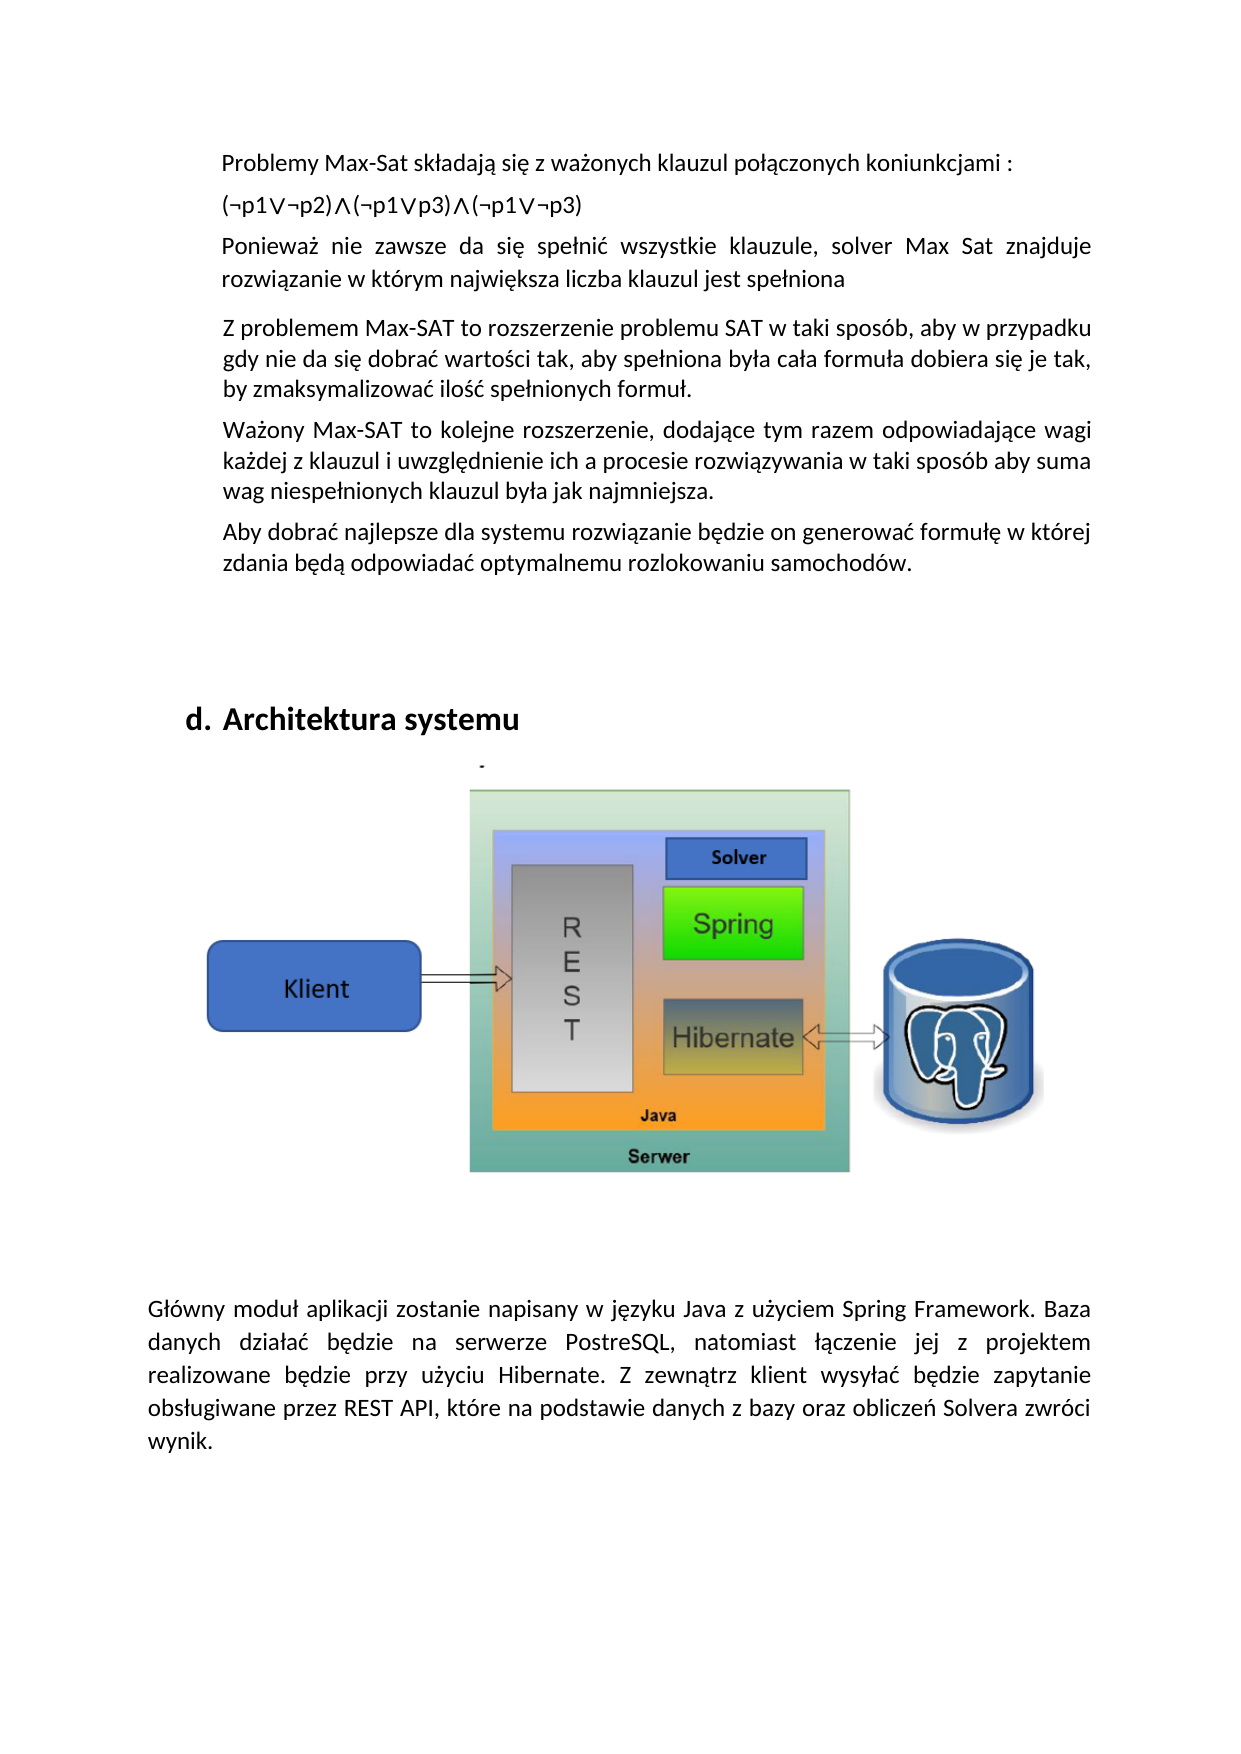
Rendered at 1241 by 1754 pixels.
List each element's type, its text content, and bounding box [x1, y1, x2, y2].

text (¬p1∨¬p2)∧(¬p1∨p3)∧(¬p1∨¬p3) [148, 188, 1093, 219]
text Ważony Max-SAT to kolejne rozszerzenie, dodające tym razem odpowiadające wagi każdej z klauzul i uwzględnienie ich a procesie rozwiązywania w taki sposób aby suma wag niespełnionych klauzul była jak najmniejsza. [223, 414, 1093, 506]
subtitle Architektura systemu [185, 698, 1093, 738]
text Problemy Max-Sat składają się z ważonych klauzul połączonych koniunkcjami : [148, 148, 1093, 178]
text Ponieważ nie zawsze da się spełnić wszystkie klauzule, solver Max Sat znajduje rozwiązanie w którym największa liczba klauzul jest spełniona [221, 230, 1093, 293]
text Z problemem Max-SAT to rozszerzenie problemu SAT w taki sposób, aby w przypadku gdy nie da się dobrać wartości tak, aby spełniona była cała formuła dobiera się je tak, by zmaksymalizować ilość spełnionych formuł. [223, 312, 1093, 404]
text Aby dobrać najlepsze dla systemu rozwiązanie będzie on generować formułę w której zdania będą odpowiadać optymalnemu rozlokowaniu samochodów. [223, 516, 1093, 577]
text Główny moduł aplikacji zostanie napisany w języku Java z użyciem Spring Framework. Baza danych działać będzie na serwerze PostreSQL, natomiast łączenie jej z projektem realizowane będzie przy użyciu Hibernate. Z zewnątrz klient wysyłać będzie zapytanie obsługiwane przez REST API, które na podstawie danych z bazy oraz obliczeń Solvera zwróci wynik. [148, 1293, 1093, 1455]
picture [147, 741, 1093, 1214]
